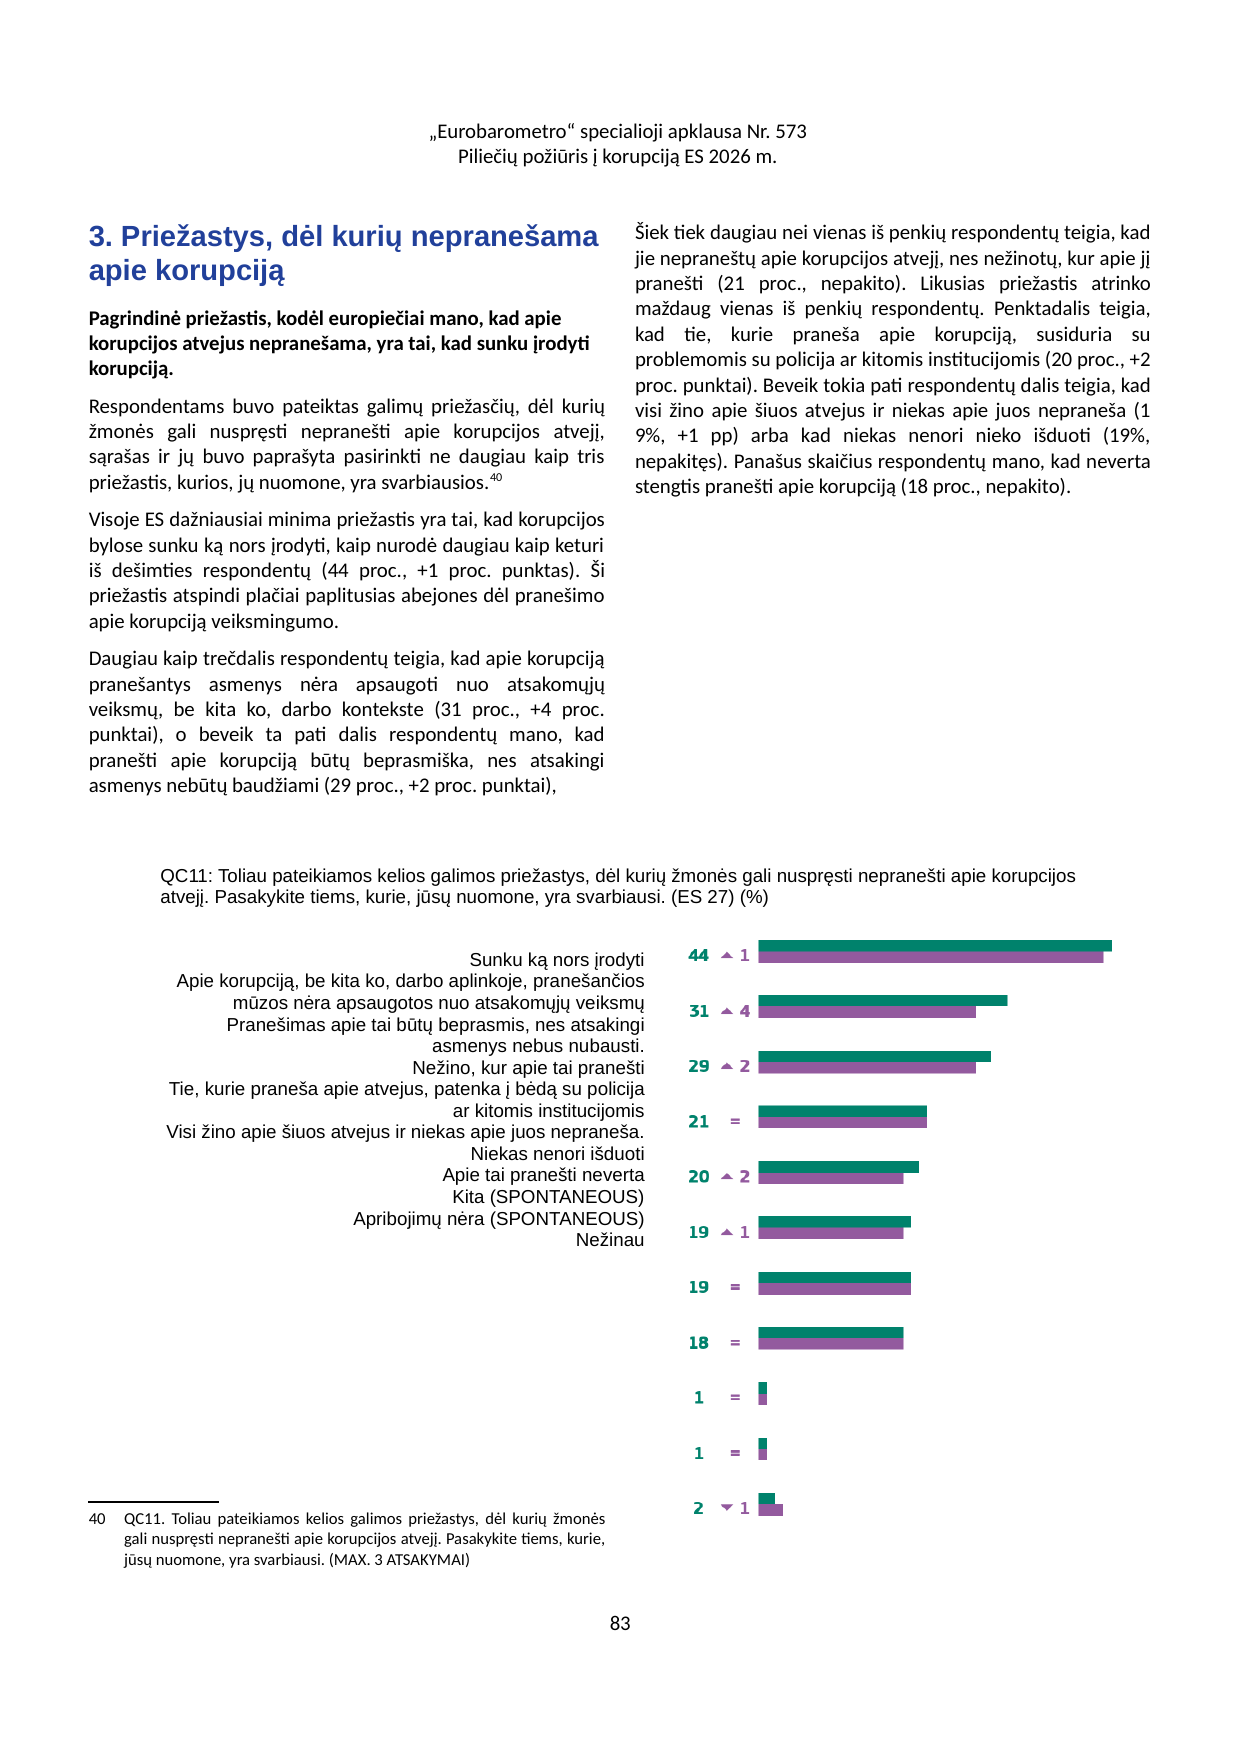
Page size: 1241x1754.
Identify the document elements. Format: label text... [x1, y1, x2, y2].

text Daugiau kaip trečdalis respondentų teigia, kad apie korupciją pranešantys asmenys nėra apsaugoti nuo atsakomųjų veiksmų, be kita ko, darbo kontekste (31 proc., +4 proc. punktai), o beveik ta pati dalis respondentų mano, kad pranešti apie korupciją būtų beprasmiška, nes atsakingi asmenys nebūtų baudžiami (29 proc., +2 proc. punktai), [88, 645, 605, 798]
text QC11. Toliau pateikiamos kelios galimos priežastys, dėl kurių žmonės gali nuspręsti nepranešti apie korupcijos atvejį. Pasakykite tiems, kurie, jūsų nuomone, yra svarbiausi. (MAX. 3 ATSAKYMAI) [88, 1508, 605, 1569]
text Visoje ES dažniausiai minima priežastis yra tai, kad korupcijos bylose sunku ką nors įrodyti, kaip nurodė daugiau kaip keturi iš dešimties respondentų (44 proc., +1 proc. punktas). Ši priežastis atspindi plačiai paplitusias abejones dėl pranešimo apie korupciją veiksmingumo. [88, 506, 605, 633]
text Šiek tiek daugiau nei vienas iš penkių respondentų teigia, kad jie nepraneštų apie korupcijos atvejį, nes nežinotų, kur apie jį pranešti (21 proc., nepakito). Likusias priežastis atrinko maždaug vienas iš penkių respondentų. Penktadalis teigia, kad tie, kurie praneša apie korupciją, susiduria su problemomis su policija ar kitomis institucijomis (20 proc., +2 proc. punktai). Beveik tokia pati respondentų dalis teigia, kad visi žino apie šiuos atvejus ir niekas apie juos nepraneša (1 9%, +1 pp) arba kad niekas nenori nieko išduoti (19%, nepakitęs). Panašus skaičius respondentų mano, kad neverta stengtis pranešti apie korupciją (18 proc., nepakito). [635, 219, 1152, 499]
picture [681, 929, 1126, 1526]
text Pagrindinė priežastis, kodėl europiečiai mano, kad apie korupcijos atvejus nepranešama, yra tai, kad sunku įrodyti korupciją. [88, 305, 605, 381]
text Respondentams buvo pateiktas galimų priežasčių, dėl kurių žmonės gali nuspręsti nepranešti apie korupcijos atvejį, sąrašas ir jų buvo paprašyta pasirinkti ne daugiau kaip tris priežastis, kurios, jų nuomone, yra svarbiausios. [88, 393, 605, 494]
subtitle 3. Priežastys, dėl kurių nepranešama apie korupciją [88, 219, 605, 286]
